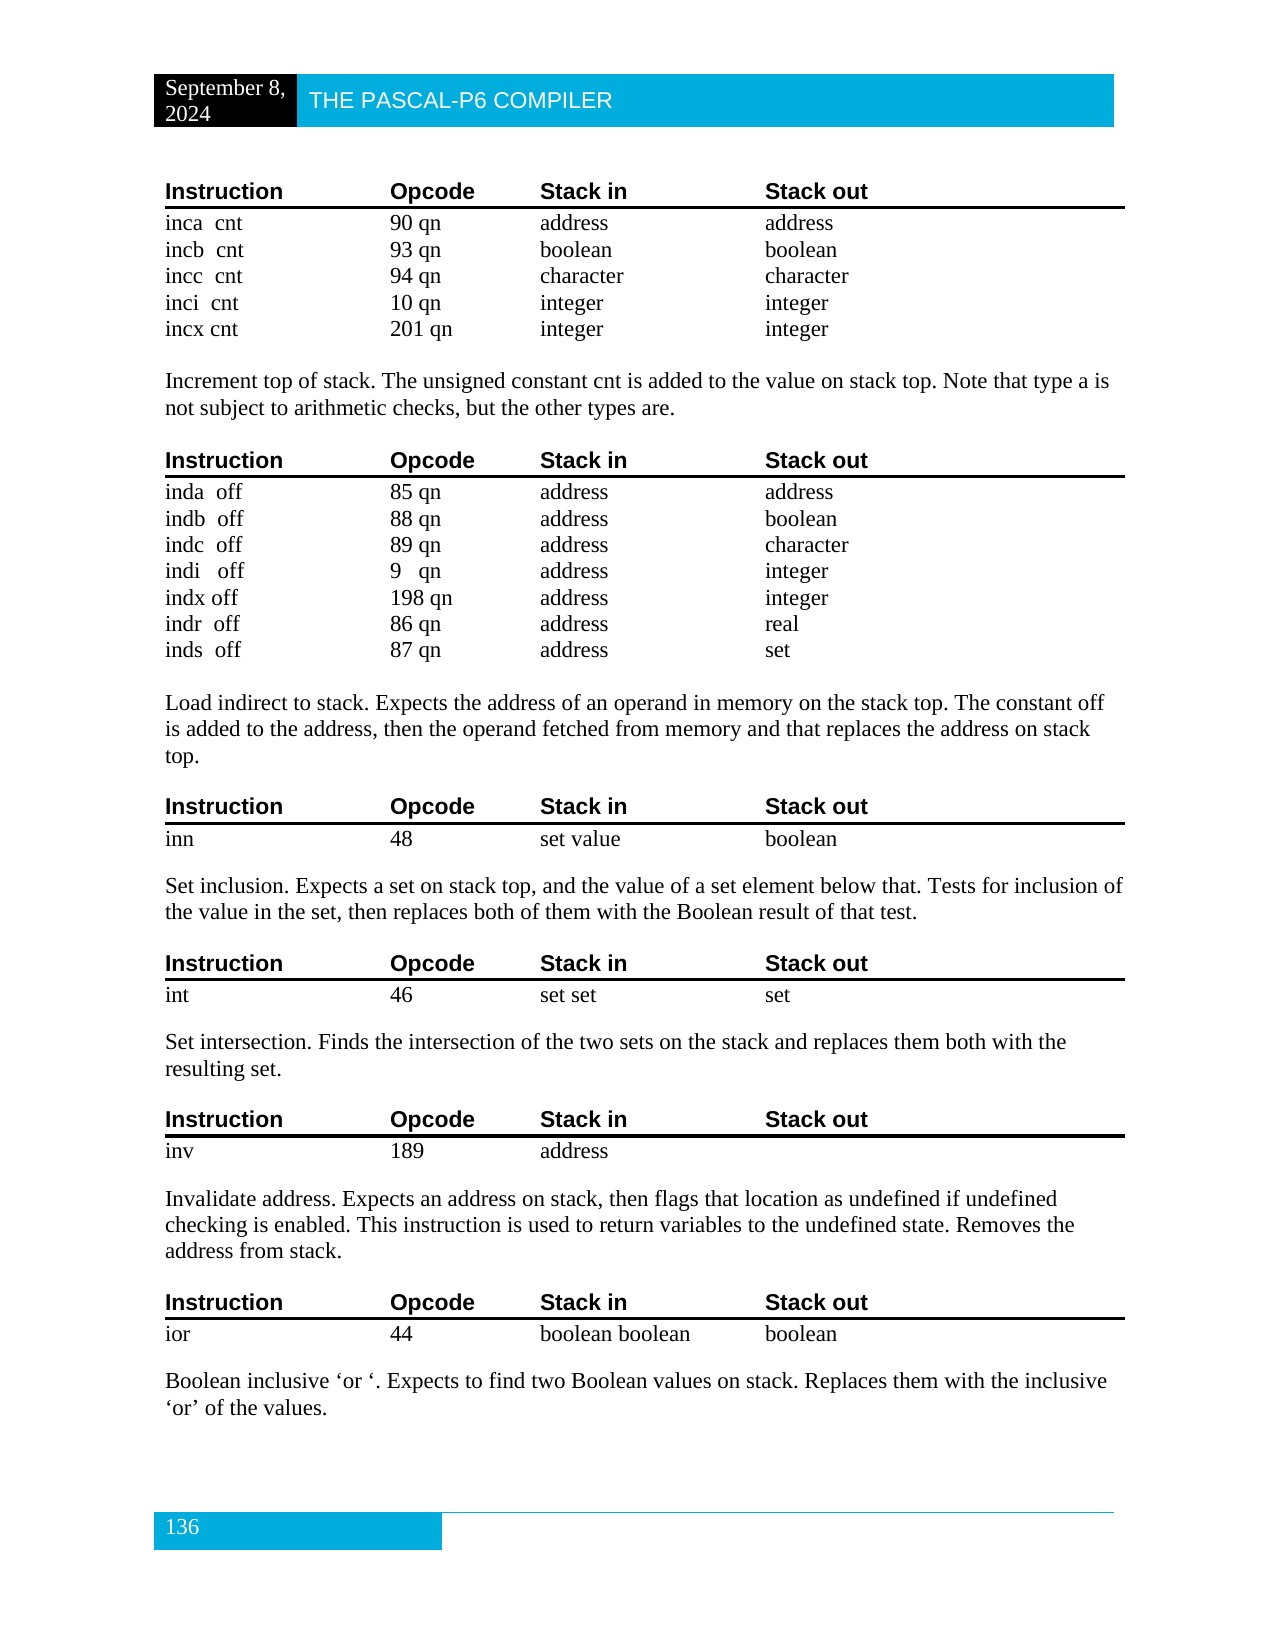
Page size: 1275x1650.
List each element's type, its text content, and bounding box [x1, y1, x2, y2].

text Instruction Opcode Stack in Stack out [165, 1289, 1125, 1317]
text incc cnt 94 qn character character [165, 262, 1125, 288]
text Instruction Opcode Stack in Stack out [165, 793, 1125, 822]
text indx off 198 qn address integer [165, 584, 1125, 610]
text indb off 88 qn address boolean [165, 504, 1125, 531]
text Set intersection. Finds the intersection of the two sets on the stack and replaces them both with the resulting set. [165, 1028, 1125, 1081]
text inci cnt 10 qn integer integer [165, 288, 1125, 315]
text indr off 86 qn address real [165, 610, 1125, 636]
text ior 44 boolean boolean boolean [165, 1320, 1125, 1347]
text Instruction Opcode Stack in Stack out [165, 447, 1125, 475]
text Instruction Opcode Stack in Stack out [165, 949, 1125, 978]
text inv 189 address [165, 1138, 1125, 1164]
text inn 48 set value boolean [165, 825, 1125, 851]
text inds off 87 qn address set [165, 636, 1125, 663]
text incx cnt 201 qn integer integer [165, 315, 1125, 341]
text indi off 9 qn address integer [165, 557, 1125, 584]
text Instruction Opcode Stack in Stack out [165, 1106, 1125, 1134]
text Set inclusion. Expects a set on stack top, and the value of a set element below that. Tests for inclusion of the value in the set, then replaces both of them with the Boolean result of that test. [165, 872, 1125, 924]
text indc off 89 qn address character [165, 531, 1125, 557]
text Invalidate address. Expects an address on stack, then flags that location as undefined if undefined checking is enabled. This instruction is used to return variables to the undefined state. Removes the address from stack. [165, 1185, 1125, 1264]
text Increment top of stack. The unsigned constant cnt is added to the value on stack top. Note that type a is not subject to arithmetic checks, but the other types are. [165, 368, 1125, 420]
text inda off 85 qn address address [165, 478, 1125, 504]
text int 46 set set set [165, 981, 1125, 1007]
text Instruction Opcode Stack in Stack out [165, 178, 1125, 206]
text Load indirect to stack. Expects the address of an operand in memory on the stack top. The constant off is added to the address, then the operand fetched from memory and that replaces the address on stack top. [165, 689, 1125, 768]
text inca cnt 90 qn address address [165, 209, 1125, 236]
text incb cnt 93 qn boolean boolean [165, 236, 1125, 262]
text Boolean inclusive ‘or ‘. Expects to find two Boolean values on stack. Replaces them with the inclusive ‘or’ of the values. [165, 1368, 1125, 1420]
